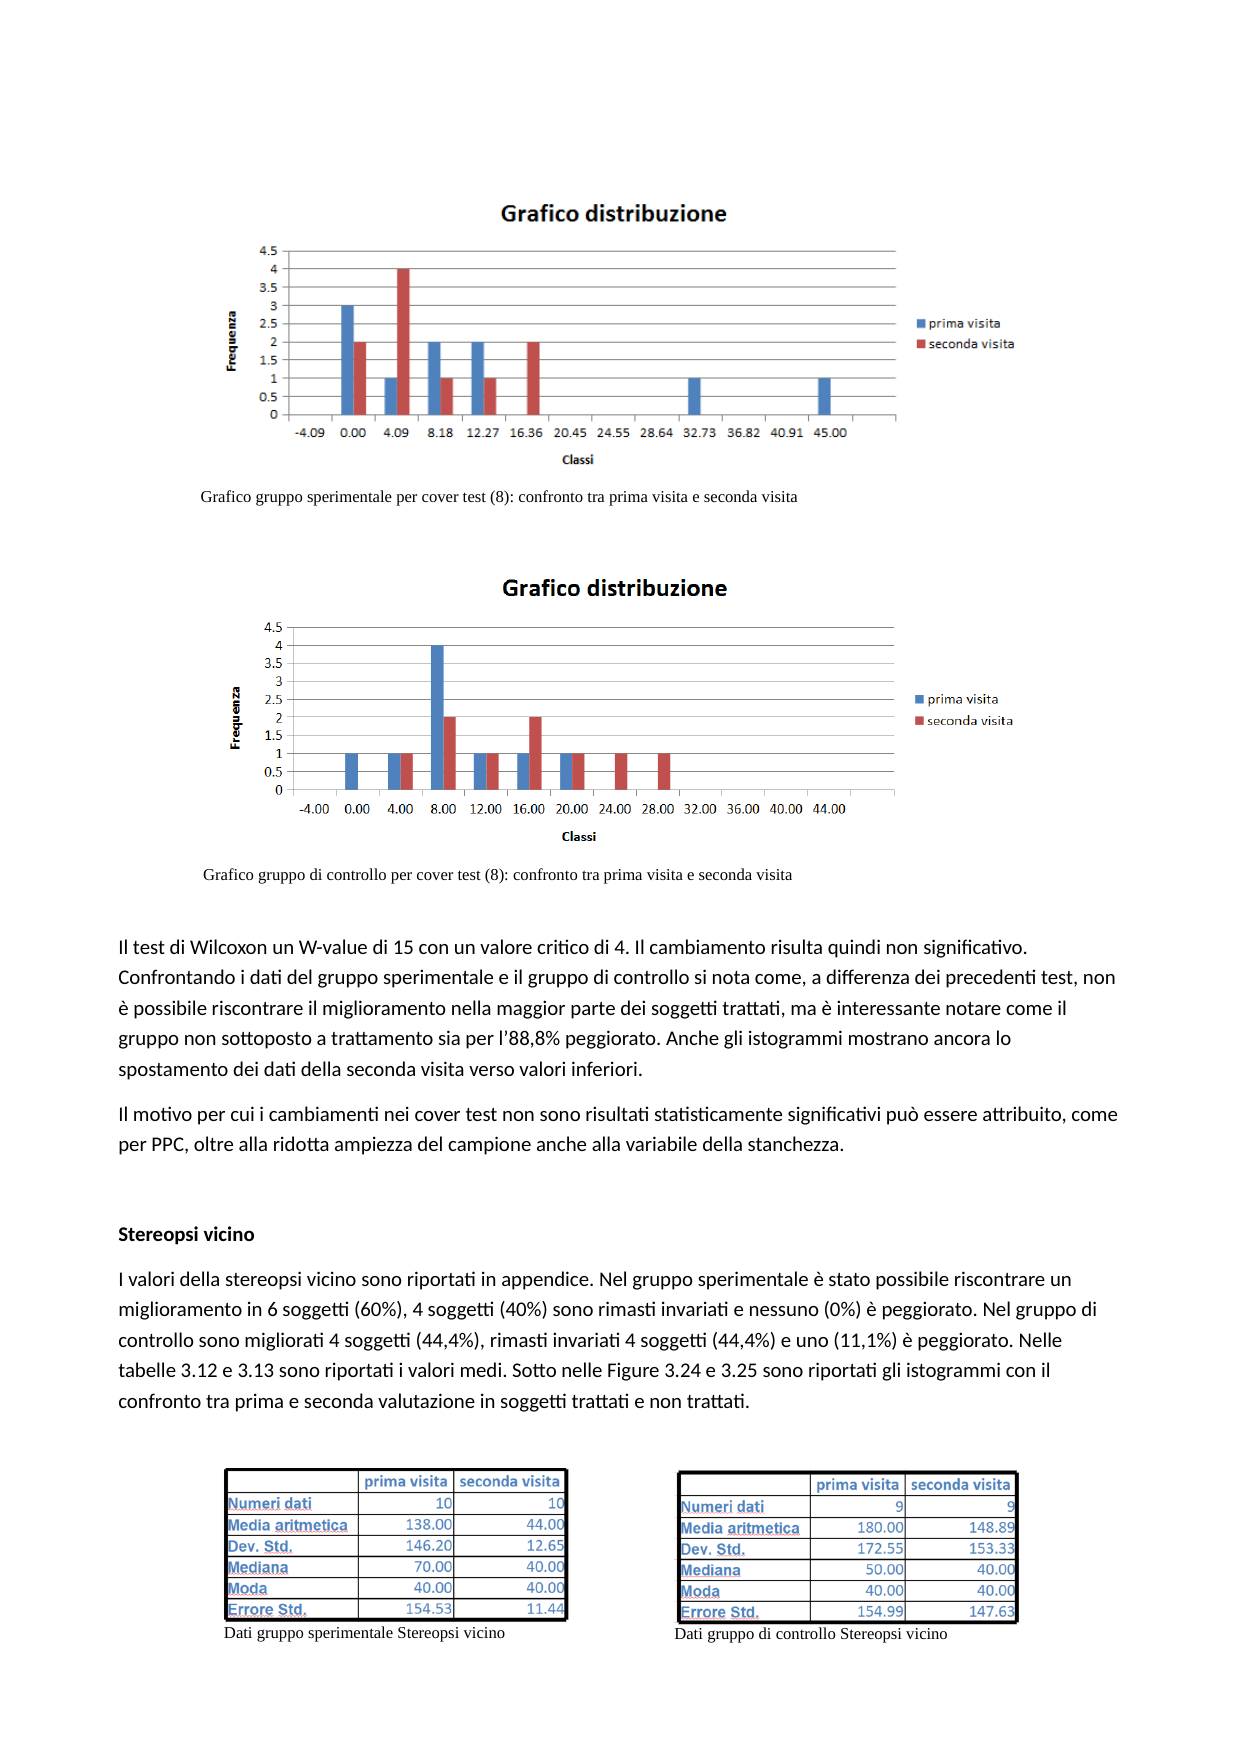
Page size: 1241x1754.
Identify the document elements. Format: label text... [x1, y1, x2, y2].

text Grafico gruppo di controllo per cover test (8): confronto tra prima visita e seconda visita [203, 865, 1026, 884]
text Grafico gruppo sperimentale per cover test (8): confronto tra prima visita e seconda visita [200, 488, 1029, 506]
text Stereopsi vicino [118, 1221, 1122, 1247]
picture [202, 550, 1026, 865]
text I valori della stereopsi vicino sono riportati in appendice. Nel gruppo sperimentale è stato possibile riscontrare un miglioramento in 6 soggetti (60%), 4 soggetti (40%) sono rimasti invariati e nessuno (0%) è peggiorato. Nel gruppo di controllo sono migliorati 4 soggetti (44,4%), rimasti invariati 4 soggetti (44,4%) e uno (11,1%) è peggiorato. Nelle tabelle 3.12 e 3.13 sono riportati i valori medi. Sotto nelle Figure 3.24 e 3.25 sono riportati gli istogrammi con il confronto tra prima e seconda valutazione in soggetti trattati e non trattati. [118, 1266, 1122, 1413]
picture [674, 1469, 1020, 1625]
picture [223, 1468, 570, 1623]
text Dati gruppo sperimentale Stereopsi vicino [224, 1623, 569, 1642]
text Dati gruppo di controllo Stereopsi vicino [674, 1625, 1019, 1643]
picture [200, 177, 1029, 488]
text Il test di Wilcoxon un W-value di 15 con un valore critico di 4. Il cambiamento risulta quindi non significativo. Confrontando i dati del gruppo sperimentale e il gruppo di controllo si nota come, a differenza dei precedenti test, non è possibile riscontrare il miglioramento nella maggior parte dei soggetti trattati, ma è interessante notare come il gruppo non sottoposto a trattamento sia per l’88,8% peggiorato. Anche gli istogrammi mostrano ancora lo spostamento dei dati della seconda visita verso valori inferiori. [118, 934, 1122, 1081]
text Il motivo per cui i cambiamenti nei cover test non sono risultati statisticamente significativi può essere attribuito, come per PPC, oltre alla ridotta ampiezza del campione anche alla variabile della stanchezza. [118, 1101, 1122, 1157]
